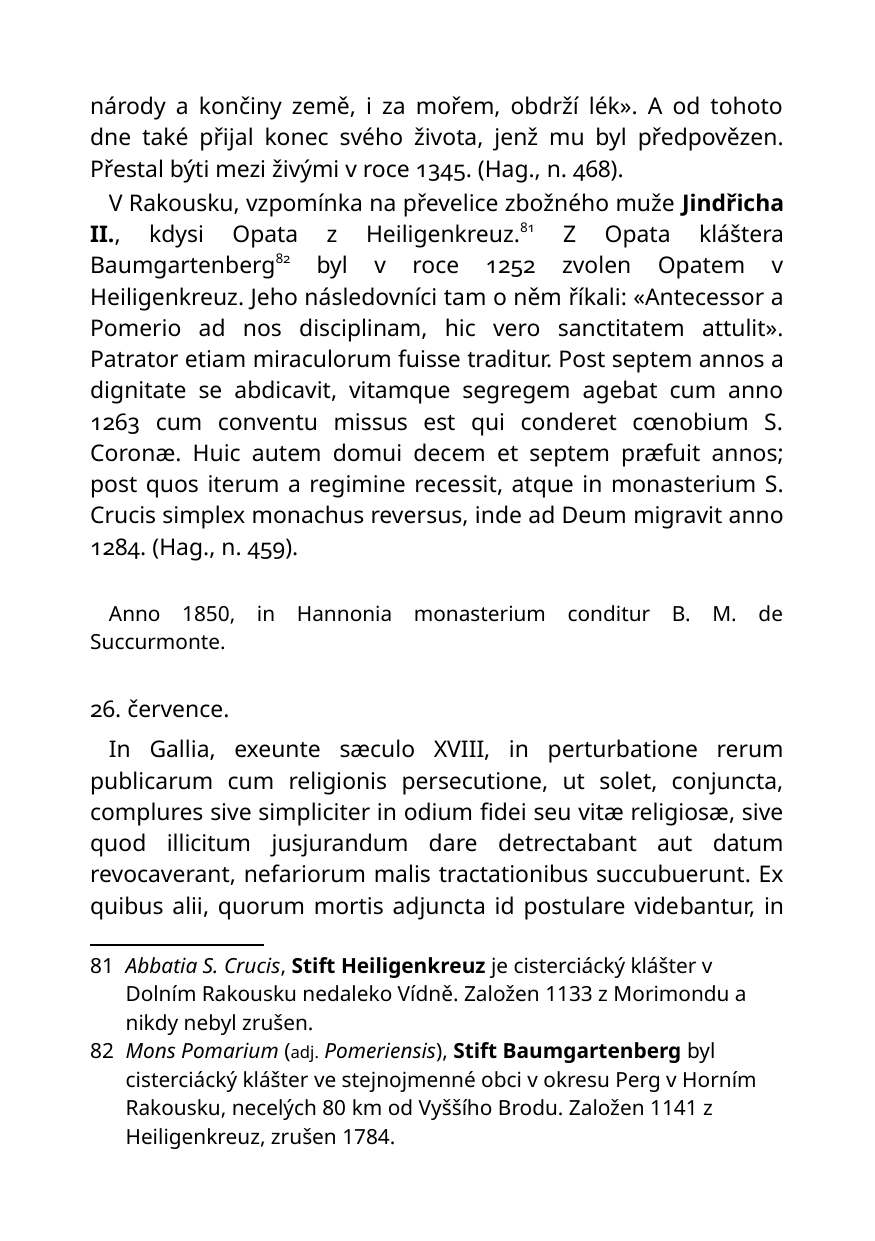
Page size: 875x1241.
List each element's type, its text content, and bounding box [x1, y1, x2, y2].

text národy a končiny země, i za mořem, obdrží lék». A od tohoto dne také přijal konec svého života, jenž mu byl předpovězen. Přestal býti mezi živými v roce 1345. (Hag., n. 468). [90, 90, 784, 184]
text Anno 1850, in Hannonia monasterium conditur B. M. de Succurmonte. [90, 599, 784, 656]
text Mons Pomarium (adj. Pomeriensis), Stift Baumgartenberg byl cisterciácký klášter ve stejnojmenné obci v okresu Perg v Horním Rakousku, necelých 80 km od Vyššího Brodu. Založen 1141 z Heiligenkreuz, zrušen 1784. [90, 1036, 784, 1150]
text 26. července. [90, 693, 784, 724]
text In Gallia, exeunte sæculo XVIII, in perturbatione rerum publicarum cum religionis persecutione, ut solet, conjuncta, complures sive simpliciter in odium fidei seu vitæ religiosæ, sive quod illicitum jusjurandum dare detrectabant aut datum revocaverant, nefariorum malis tractationibus succubuerunt. Ex quibus alii, quorum mortis adjuncta id postulare vide­bantur, in [90, 733, 784, 921]
text Abbatia S. Crucis, Stift Heiligenkreuz je cisterciácký klášter v Dolním Rakousku nedaleko Vídně. Založen 1133 z Morimondu a nikdy nebyl zrušen. [90, 951, 784, 1036]
text V Rakousku, vzpomínka na převelice zbožného muže Jindřicha II., kdysi Opata z Heiligenkreuz. Z Opata kláštera Baumgartenberg byl v roce 1252 zvolen Opatem v Heiligenkreuz. Jeho následovníci tam o něm říkali: «Antecessor a Pomerio ad nos disciplinam, hic vero sanctitatem attulit». Patrator etiam miraculorum fuisse tradi­tur. Post septem annos a dignitate se abdicavit, vitamque segregem agebat cum anno 1263 cum conventu missus est qui conderet cœnobium S. Coronæ. Huic autem domui decem et septem præfuit annos; post quos iterum a regimine reces­sit, atque in monasterium S. Crucis simplex monachus rever­sus, inde ad Deum migravit anno 1284. (Hag., n. 459). [90, 187, 784, 562]
